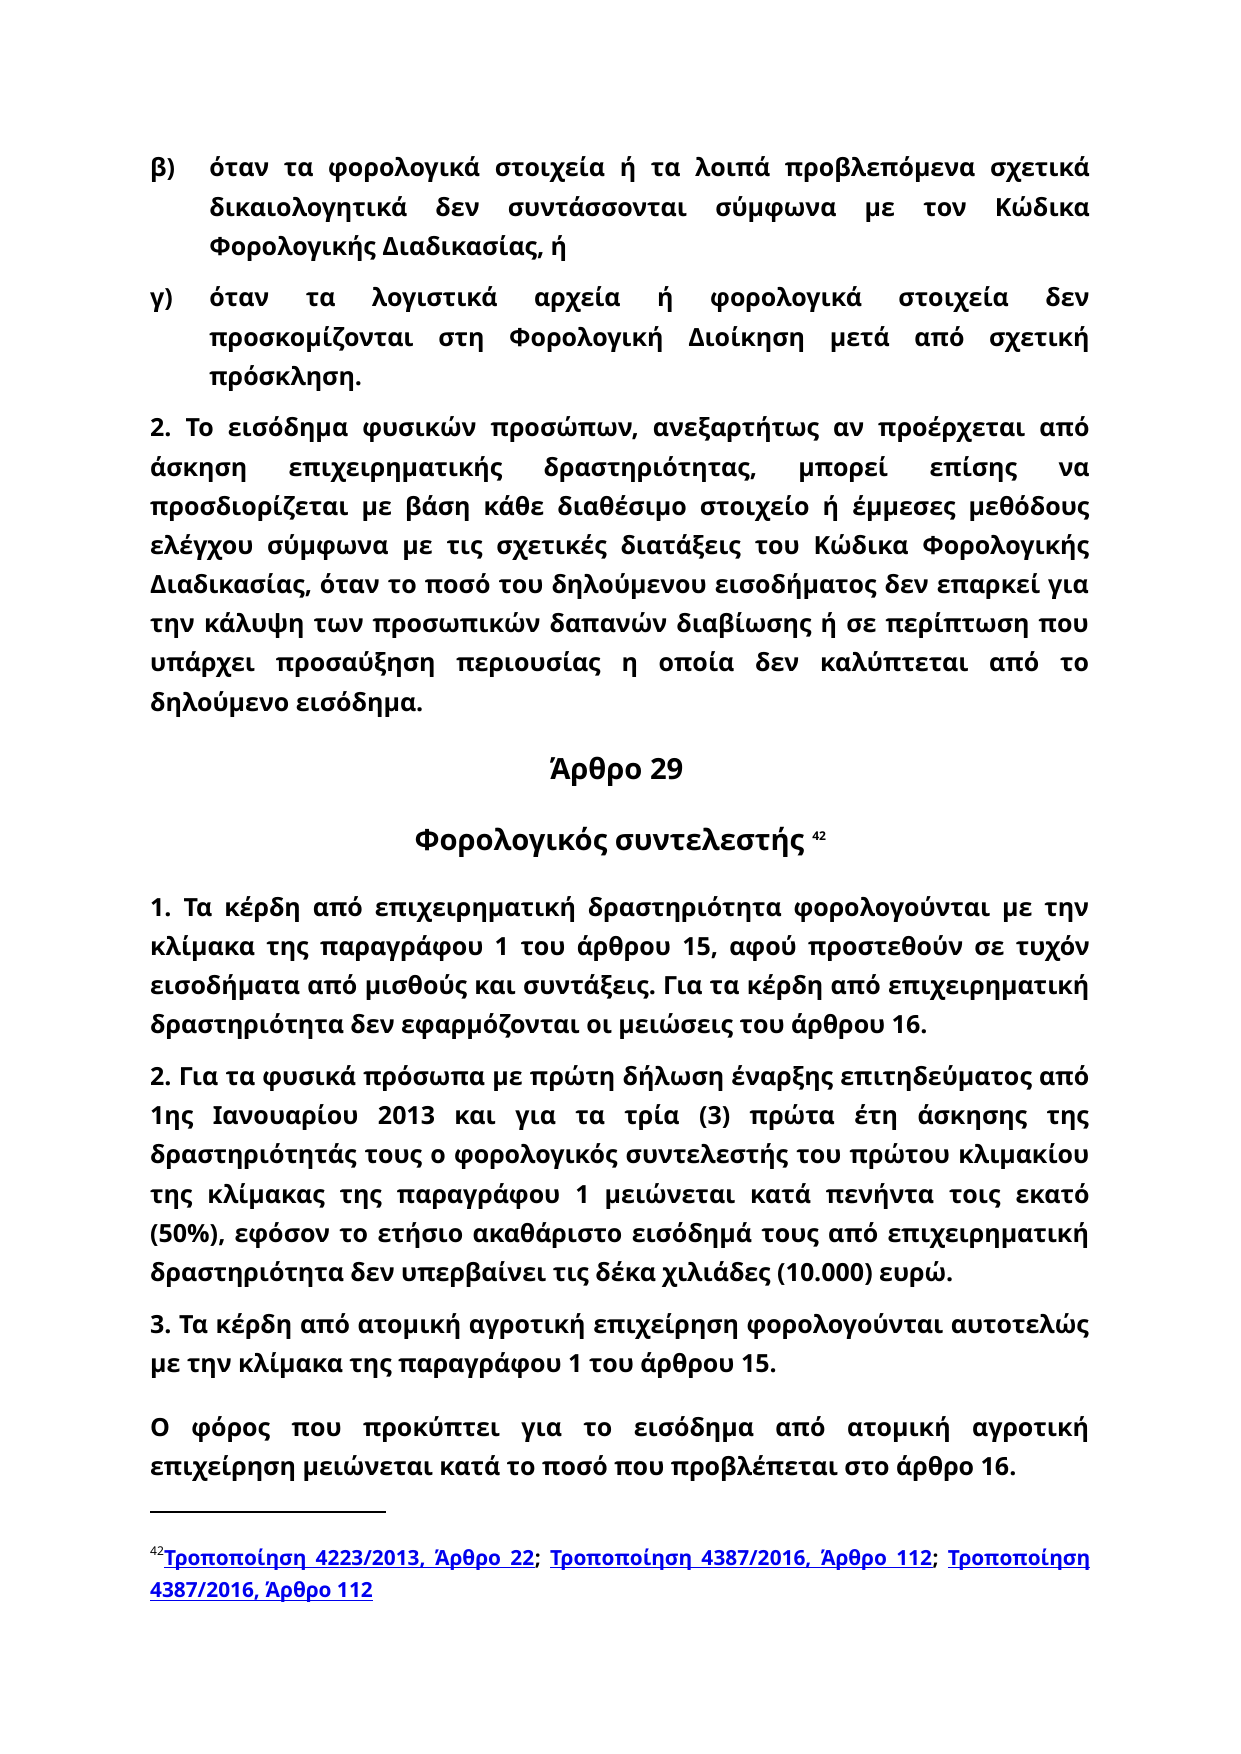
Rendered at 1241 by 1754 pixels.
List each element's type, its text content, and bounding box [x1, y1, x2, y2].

text Ο φόρος που προκύπτει για το εισόδημα από ατομική αγροτική επιχείρηση μειώνεται κατά το ποσό που προβλέπεται στο άρθρο 16. [150, 1409, 1090, 1483]
text 2. Για τα φυσικά πρόσωπα με πρώτη δήλωση έναρξης επιτηδεύματος από 1ης Ιανουαρίου 2013 και για τα τρία (3) πρώτα έτη άσκησης της δραστηριότητάς τους ο φορολογικός συντελεστής του πρώτου κλιμακίου της κλίμακας της παραγράφου 1 μειώνεται κατά πενήντα τοις εκατό (50%), εφόσον το ετήσιο ακαθάριστο εισόδημά τους από επιχειρηματική δραστηριότητα δεν υπερβαίνει τις δέκα χιλιάδες (10.000) ευρώ. [150, 1059, 1090, 1289]
list γ) όταν τα λογιστικά αρχεία ή φορολογικά στοιχεία δεν προσκομίζονται στη Φορολογική Διοίκηση μετά από σχετική πρόσκληση. [150, 280, 1090, 392]
text 3. Τα κέρδη από ατομική αγροτική επιχείρηση φορολογούνται αυτοτελώς με την κλίμακα της παραγράφου 1 του άρθρου 15. [150, 1306, 1090, 1379]
text 2. Το εισόδημα φυσικών προσώπων, ανεξαρτήτως αν προέρχεται από άσκηση επιχειρηματικής δραστηριότητας, μπορεί επίσης να προσδιορίζεται με βάση κάθε διαθέσιμο στοιχείο ή έμμεσες μεθόδους ελέγχου σύμφωνα με τις σχετικές διατάξεις του Κώδικα Φορολογικής Διαδικασίας, όταν το ποσό του δηλούμενου εισοδήματος δεν επαρκεί για την κάλυψη των προσωπικών δαπανών διαβίωσης ή σε περίπτωση που υπάρχει προσαύξηση περιουσίας η οποία δεν καλύπτεται από το δηλούμενο εισόδημα. [150, 410, 1090, 718]
text Τροποποίηση 4223/2013, Άρθρο 22; Τροποποίηση 4387/2016, Άρθρο 112; Τροποποίηση 4387/2016, Άρθρο 112 [150, 1543, 1090, 1604]
subtitle Άρθρο 29 [150, 748, 1090, 788]
text 1. Τα κέρδη από επιχειρηματική δραστηριότητα φορολογούνται με την κλίμακα της παραγράφου 1 του άρθρου 15, αφού προστεθούν σε τυχόν εισοδήματα από μισθούς και συντάξεις. Για τα κέρδη από επιχειρηματική δραστηριότητα δεν εφαρμόζονται οι μειώσεις του άρθρου 16. [150, 889, 1090, 1041]
subtitle Φορολογικός συντελεστής [150, 819, 1090, 859]
list β) όταν τα φορολογικά στοιχεία ή τα λοιπά προβλεπόμενα σχετικά δικαιολογητικά δεν συντάσσονται σύμφωνα με τον Κώδικα Φορολογικής Διαδικασίας, ή [150, 150, 1090, 262]
